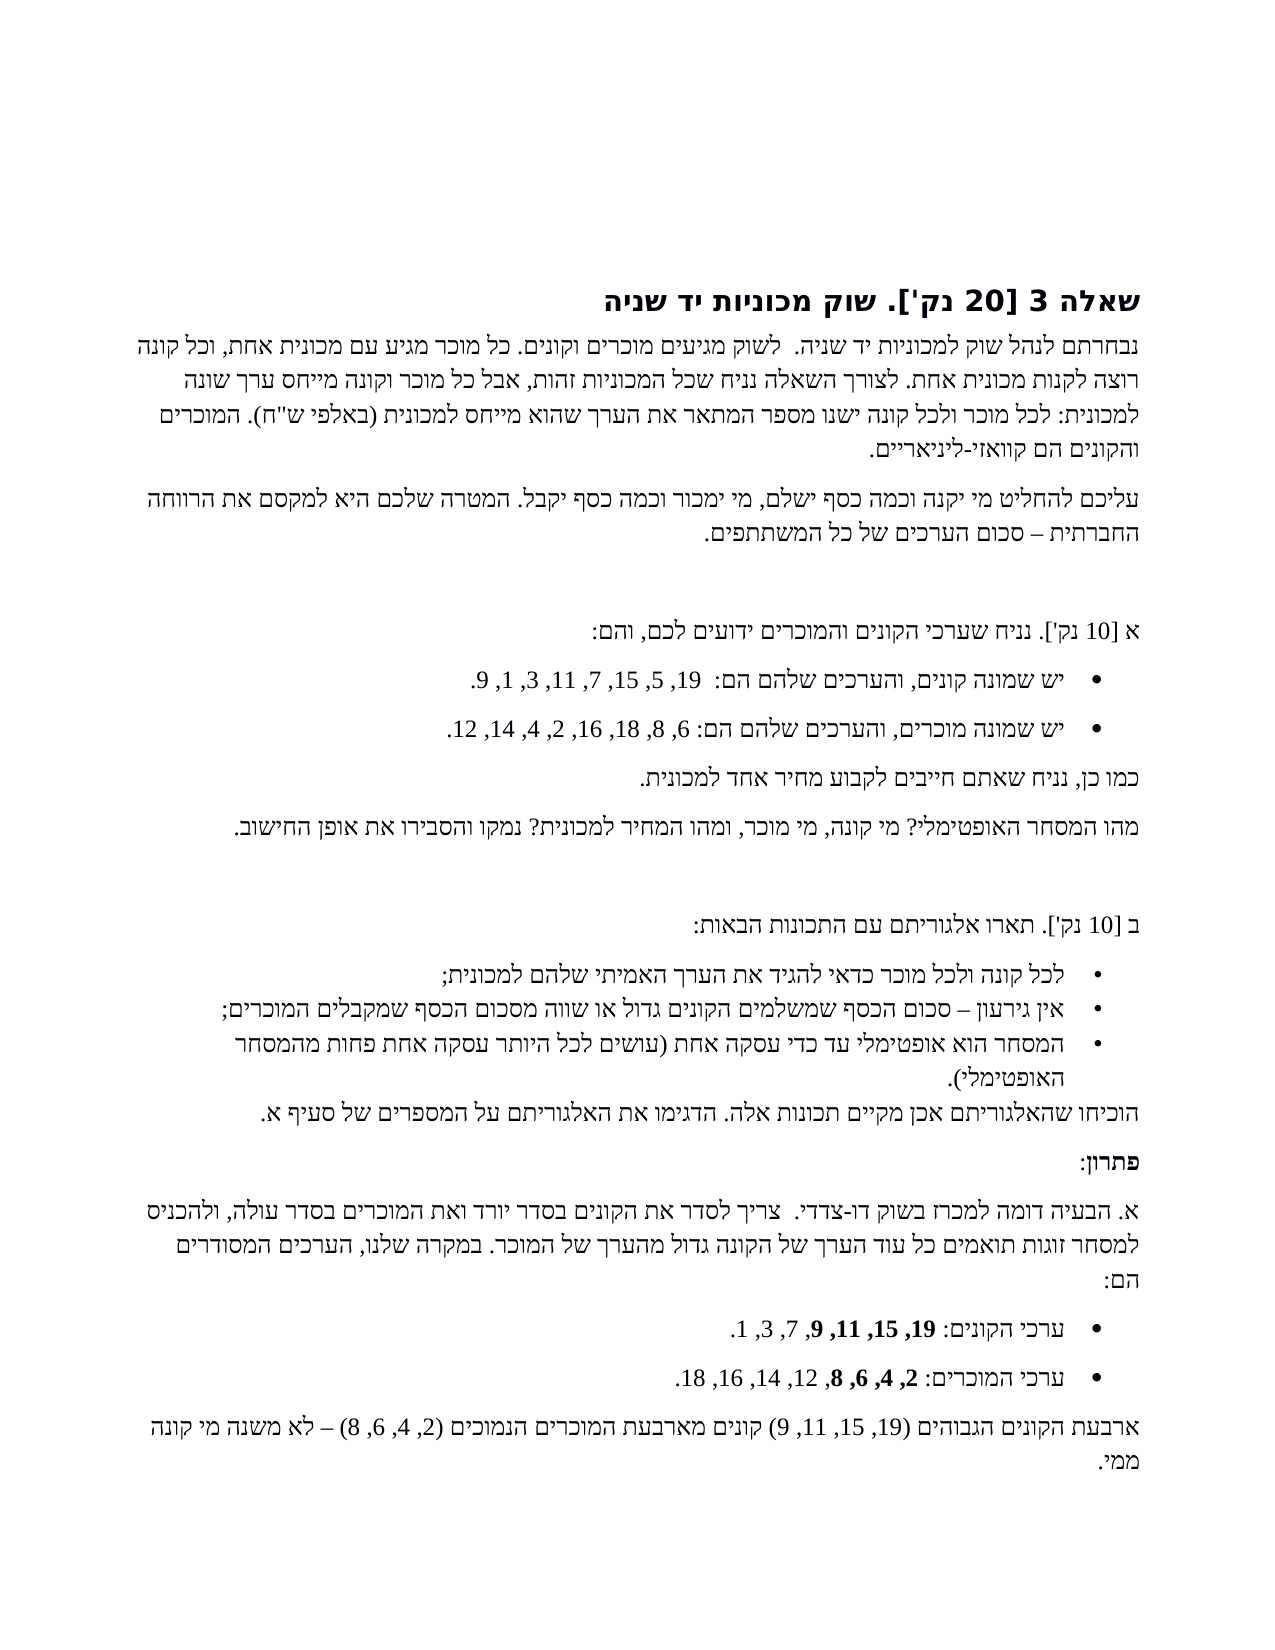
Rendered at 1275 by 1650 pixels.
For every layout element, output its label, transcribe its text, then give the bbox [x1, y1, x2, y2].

text א [10 נק']. נניח שערכי הקונים והמוכרים ידועים לכם, והם: [135, 616, 1140, 645]
text ב [10 נק']. תארו אלגוריתם עם התכונות הבאות: [135, 911, 1140, 939]
list ערכי המוכרים: 2, 4, 6, 8, 12, 14, 16, 18. [135, 1363, 1102, 1392]
list אין גירעון – סכום הכסף שמשלמים הקונים גדול או שווה מסכום הכסף שמקבלים המוכרים; [135, 994, 1102, 1023]
text כמו כן, נניח שאתם חייבים לקבוע מחיר אחד למכונית. [135, 763, 1140, 792]
text מהו המסחר האופטימלי? מי קונה, מי מוכר, ומהו המחיר למכונית? נמקו והסבירו את אופן החישוב. [135, 812, 1140, 841]
text פתרון: [135, 1147, 1140, 1175]
list המסחר הוא אופטימלי עד כדי עסקה אחת (עושים לכל היותר עסקה אחת פחות מהמסחר האופטימלי). [135, 1029, 1102, 1092]
text נבחרתם לנהל שוק למכוניות יד שניה. לשוק מגיעים מוכרים וקונים. כל מוכר מגיע עם מכונית אחת, וכל קונה רוצה לקנות מכונית אחת. לצורך השאלה נניח שכל המכוניות זהות, אבל כל מוכר וקונה מייחס ערך שונה למכונית: לכל מוכר ולכל קונה ישנו מספר המתאר את הערך שהוא מייחס למכונית (באלפי ש"ח). המוכרים והקונים הם קוואזי-ליניאריים. [135, 331, 1140, 463]
text עליכם להחליט מי יקנה וכמה כסף ישלם, מי ימכור וכמה כסף יקבל. המטרה שלכם היא למקסם את הרווחה החברתית – סכום הערכים של כל המשתתפים. [135, 484, 1140, 547]
list ערכי הקונים: 19, 15, 11, 9, 7, 3, 1. [135, 1314, 1102, 1342]
list יש שמונה מוכרים, והערכים שלהם הם: 6, 8, 18, 16, 2, 4, 14, 12. [135, 714, 1102, 743]
text ארבעת הקונים הגבוהים (19, 15, 11, 9) קונים מארבעת המוכרים הנמוכים (2, 4, 6, 8) – לא משנה מי קונה ממי. [135, 1412, 1140, 1475]
text הוכיחו שהאלגוריתם אכן מקיים תכונות אלה. הדגימו את האלגוריתם על המספרים של סעיף א. [135, 1098, 1140, 1126]
list יש שמונה קונים, והערכים שלהם הם: 19, 5, 15, 7, 11, 3, 1, 9. [135, 665, 1102, 694]
list לכל קונה ולכל מוכר כדאי להגיד את הערך האמיתי שלהם למכונית; [135, 960, 1102, 988]
text א. הבעיה דומה למכרז בשוק דו-צדדי. צריך לסדר את הקונים בסדר יורד ואת המוכרים בסדר עולה, ולהכניס למסחר זוגות תואמים כל עוד הערך של הקונה גדול מהערך של המוכר. במקרה שלנו, הערכים המסודרים הם: [135, 1196, 1140, 1293]
subtitle שאלה 3 [20 נק']. שוק מכוניות יד שניה [135, 285, 1140, 319]
